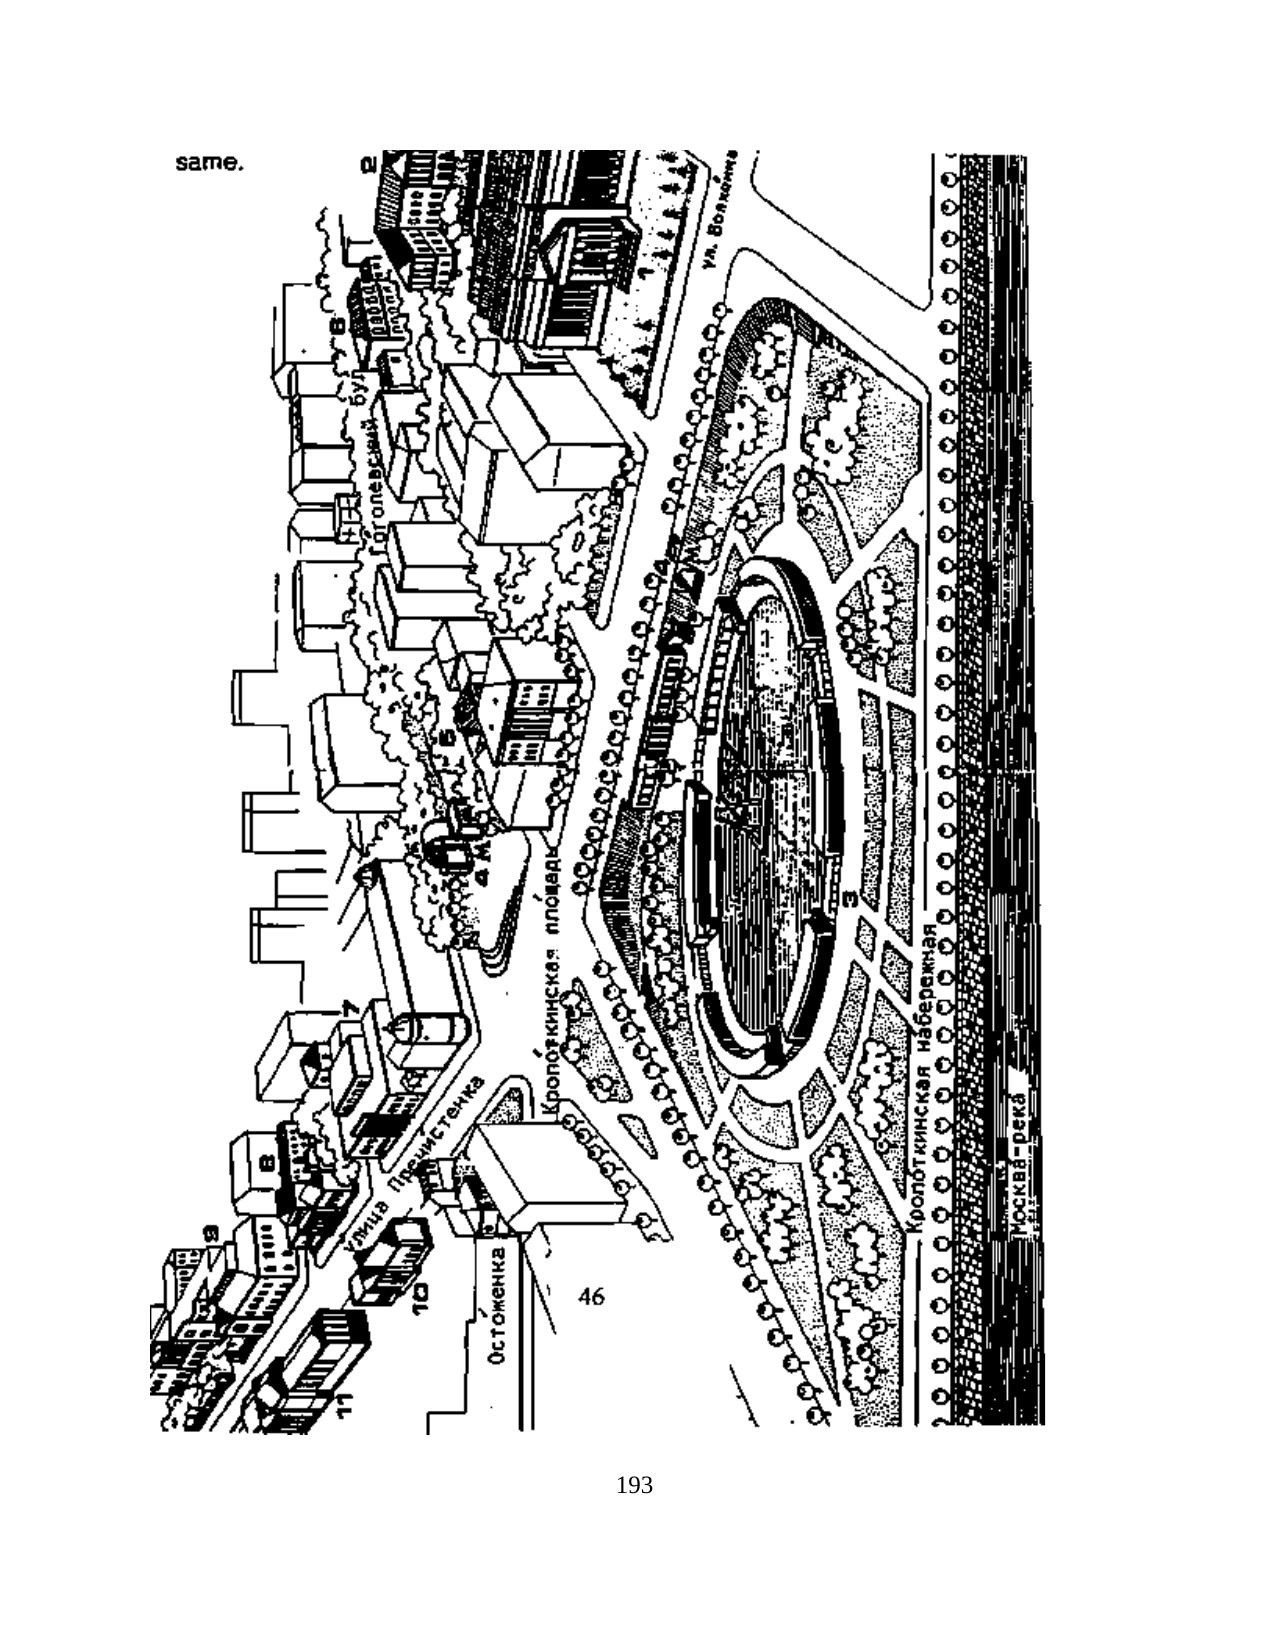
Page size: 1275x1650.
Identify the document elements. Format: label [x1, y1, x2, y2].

picture [150, 150, 1046, 1435]
